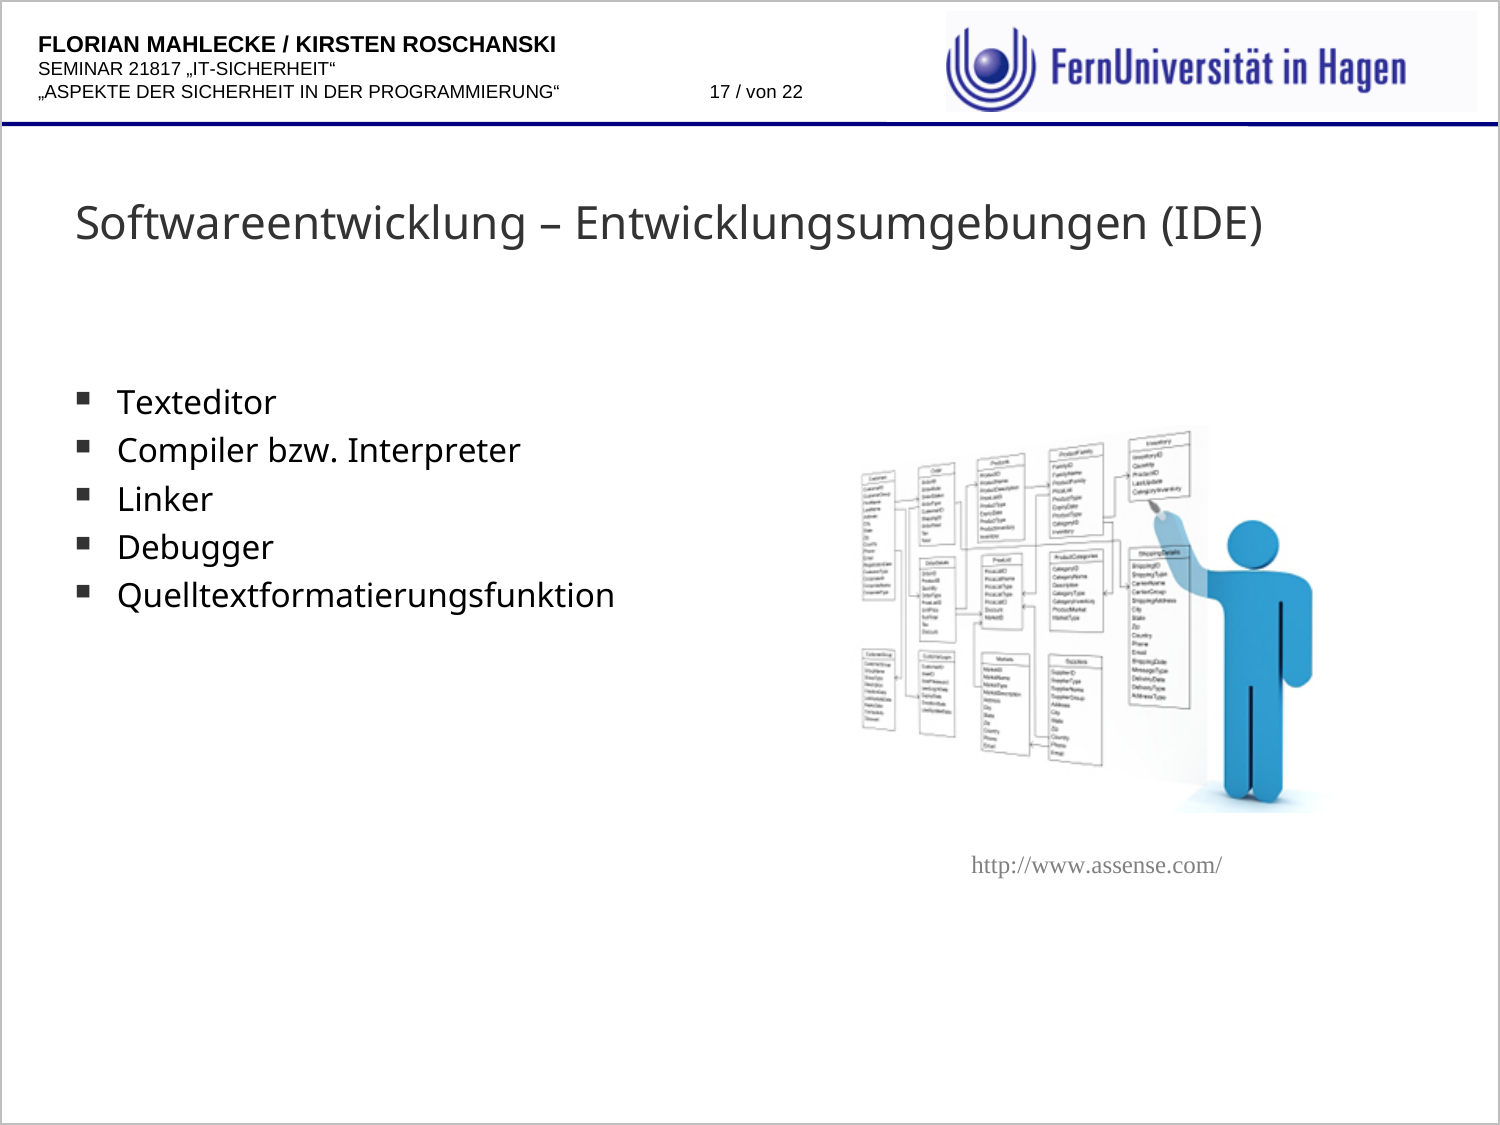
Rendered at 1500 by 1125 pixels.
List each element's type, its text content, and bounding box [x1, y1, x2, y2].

title Softwareentwicklung – Entwicklungsumgebungen (IDE) [75, 127, 1425, 316]
picture [946, 11, 1477, 112]
text_box http://www.assense.com/ [956, 841, 1238, 898]
list Texteditor Compiler bzw. Interpreter Linker Debugger Quelltextformatierungsfunktion [75, 381, 1371, 1052]
